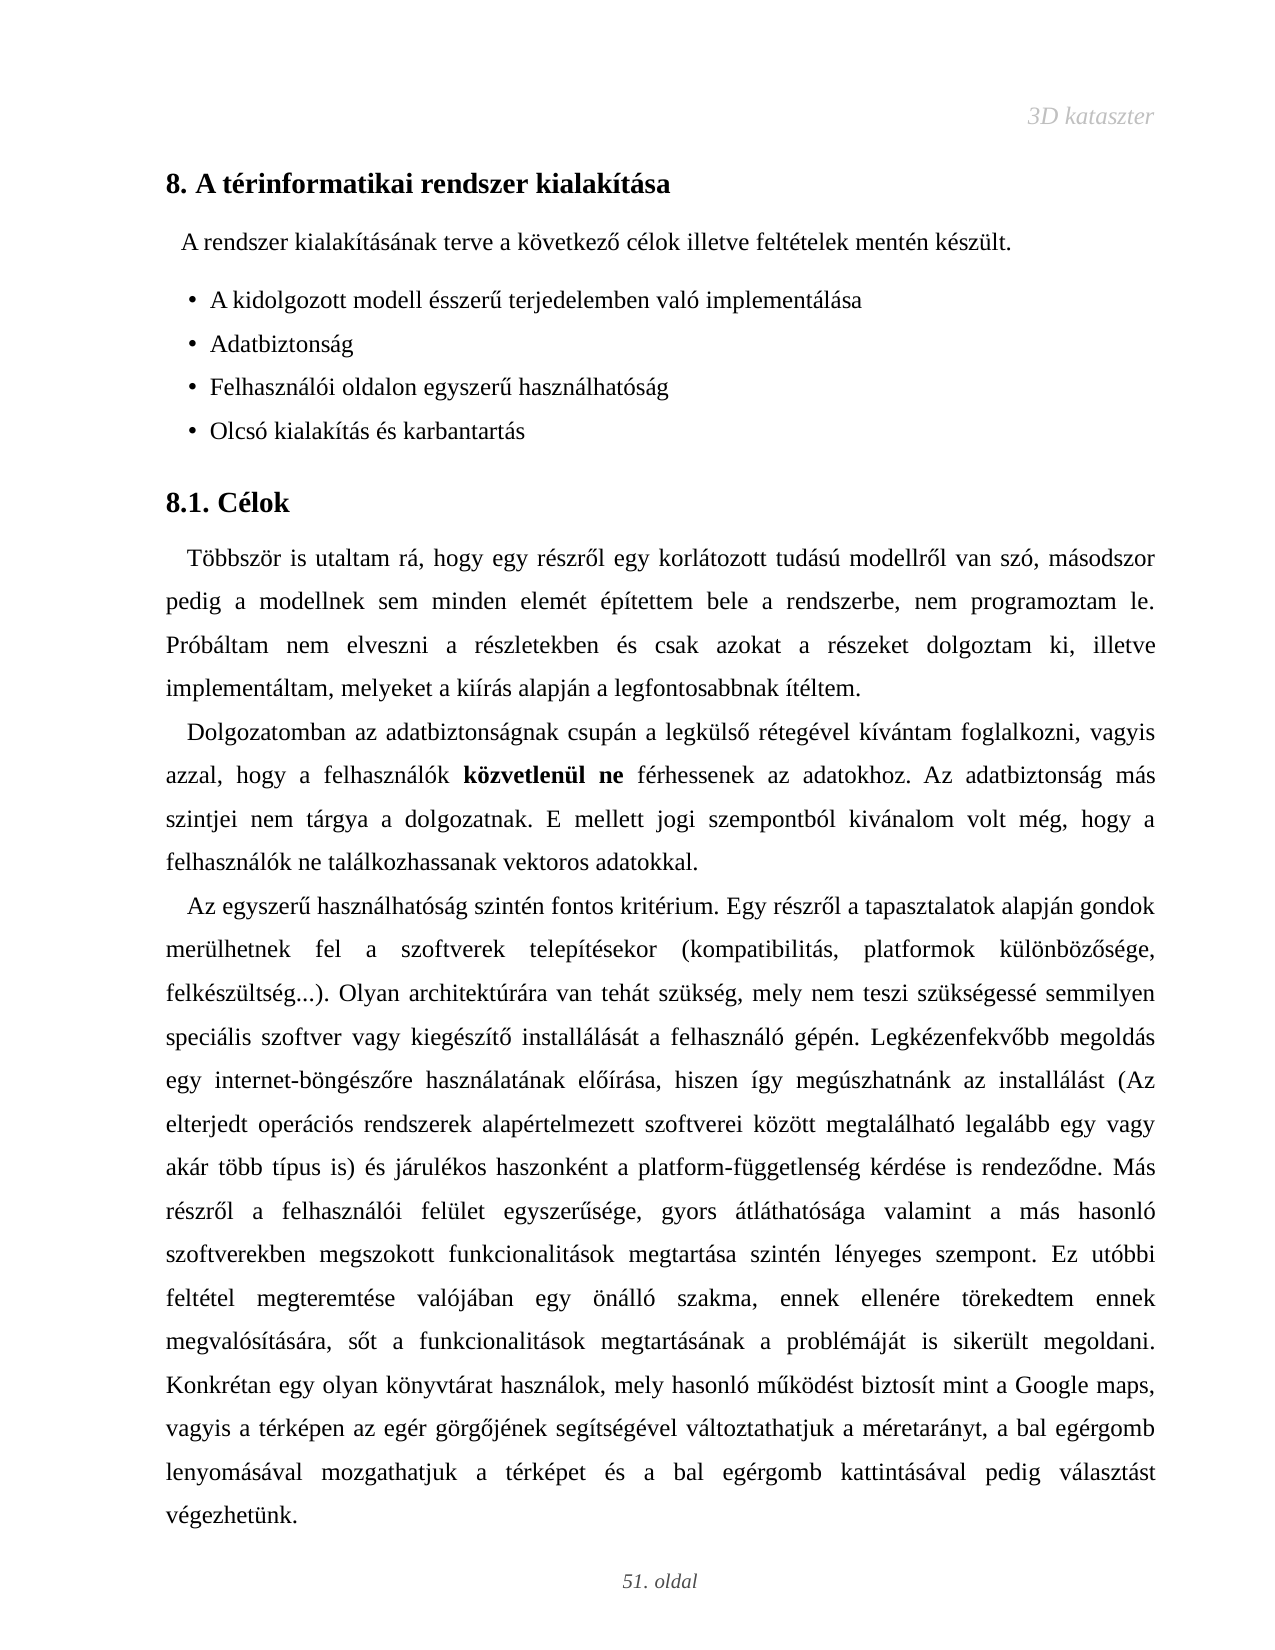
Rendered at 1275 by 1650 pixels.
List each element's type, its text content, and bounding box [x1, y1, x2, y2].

text Többször is utaltam rá, hogy egy részről egy korlátozott tudású modellről van szó, másodszor pedig a modellnek sem minden elemét építettem bele a rendszerbe, nem programoztam le. Próbáltam nem elveszni a részletekben és csak azokat a részeket dolgoztam ki, illetve implementáltam, melyeket a kiírás alapján a legfontosabbnak ítéltem. [166, 542, 1156, 702]
text Az egyszerű használhatóság szintén fontos kritérium. Egy részről a tapasztalatok alapján gondok merülhetnek fel a szoftverek telepítésekor (kompatibilitás, platformok különbözősége, felkészültség...). Olyan architektúrára van tehát szükség, mely nem teszi szükségessé semmilyen speciális szoftver vagy kiegészítő installálását a felhasználó gépén. Legkézenfekvőbb megoldás egy internet-böngészőre használatának előírása, hiszen így megúszhatnánk az installálást (Az elterjedt operációs rendszerek alapértelmezett szoftverei között megtalálható legalább egy vagy akár több típus is) és járulékos haszonként a platform-függetlenség kérdése is rendeződne. Más részről a felhasználói felület egyszerűsége, gyors átláthatósága valamint a más hasonló szoftverekben megszokott funkcionalitások megtartása szintén lényeges szempont. Ez utóbbi feltétel megteremtése valójában egy önálló szakma, ennek ellenére törekedtem ennek megvalósítására, sőt a funkcionalitások megtartásának a problémáját is sikerült megoldani. Konkrétan egy olyan könyvtárat használok, mely hasonló működést biztosít mint a Google maps, vagyis a térképen az egér görgőjének segítségével változtathatjuk a méretarányt, a bal egérgomb lenyomásával mozgathatjuk a térképet és a bal egérgomb kattintásával pedig választást végezhetünk. [166, 891, 1156, 1529]
text Dolgozatomban az adatbiztonságnak csupán a legkülső rétegével kívántam foglalkozni, vagyis azzal, hogy a felhasználók közvetlenül ne férhessenek az adatokhoz. Az adatbiztonság más szintjei nem tárgya a dolgozatnak. E mellett jogi szempontból kivánalom volt még, hogy a felhasználók ne találkozhassanak vektoros adatokkal. [166, 717, 1156, 876]
subtitle A térinformatikai rendszer kialakítása [166, 167, 1156, 200]
subtitle Célok [166, 485, 1156, 518]
list A kidolgozott modell ésszerű terjedelemben való implementálása [188, 285, 1156, 314]
list Adatbiztonság [188, 329, 1156, 358]
list Olcsó kialakítás és karbantartás [188, 416, 1156, 445]
list Felhasználói oldalon egyszerű használhatóság [188, 372, 1156, 401]
text A rendszer kialakításának terve a következő célok illetve feltételek mentén készült. [166, 227, 1156, 256]
